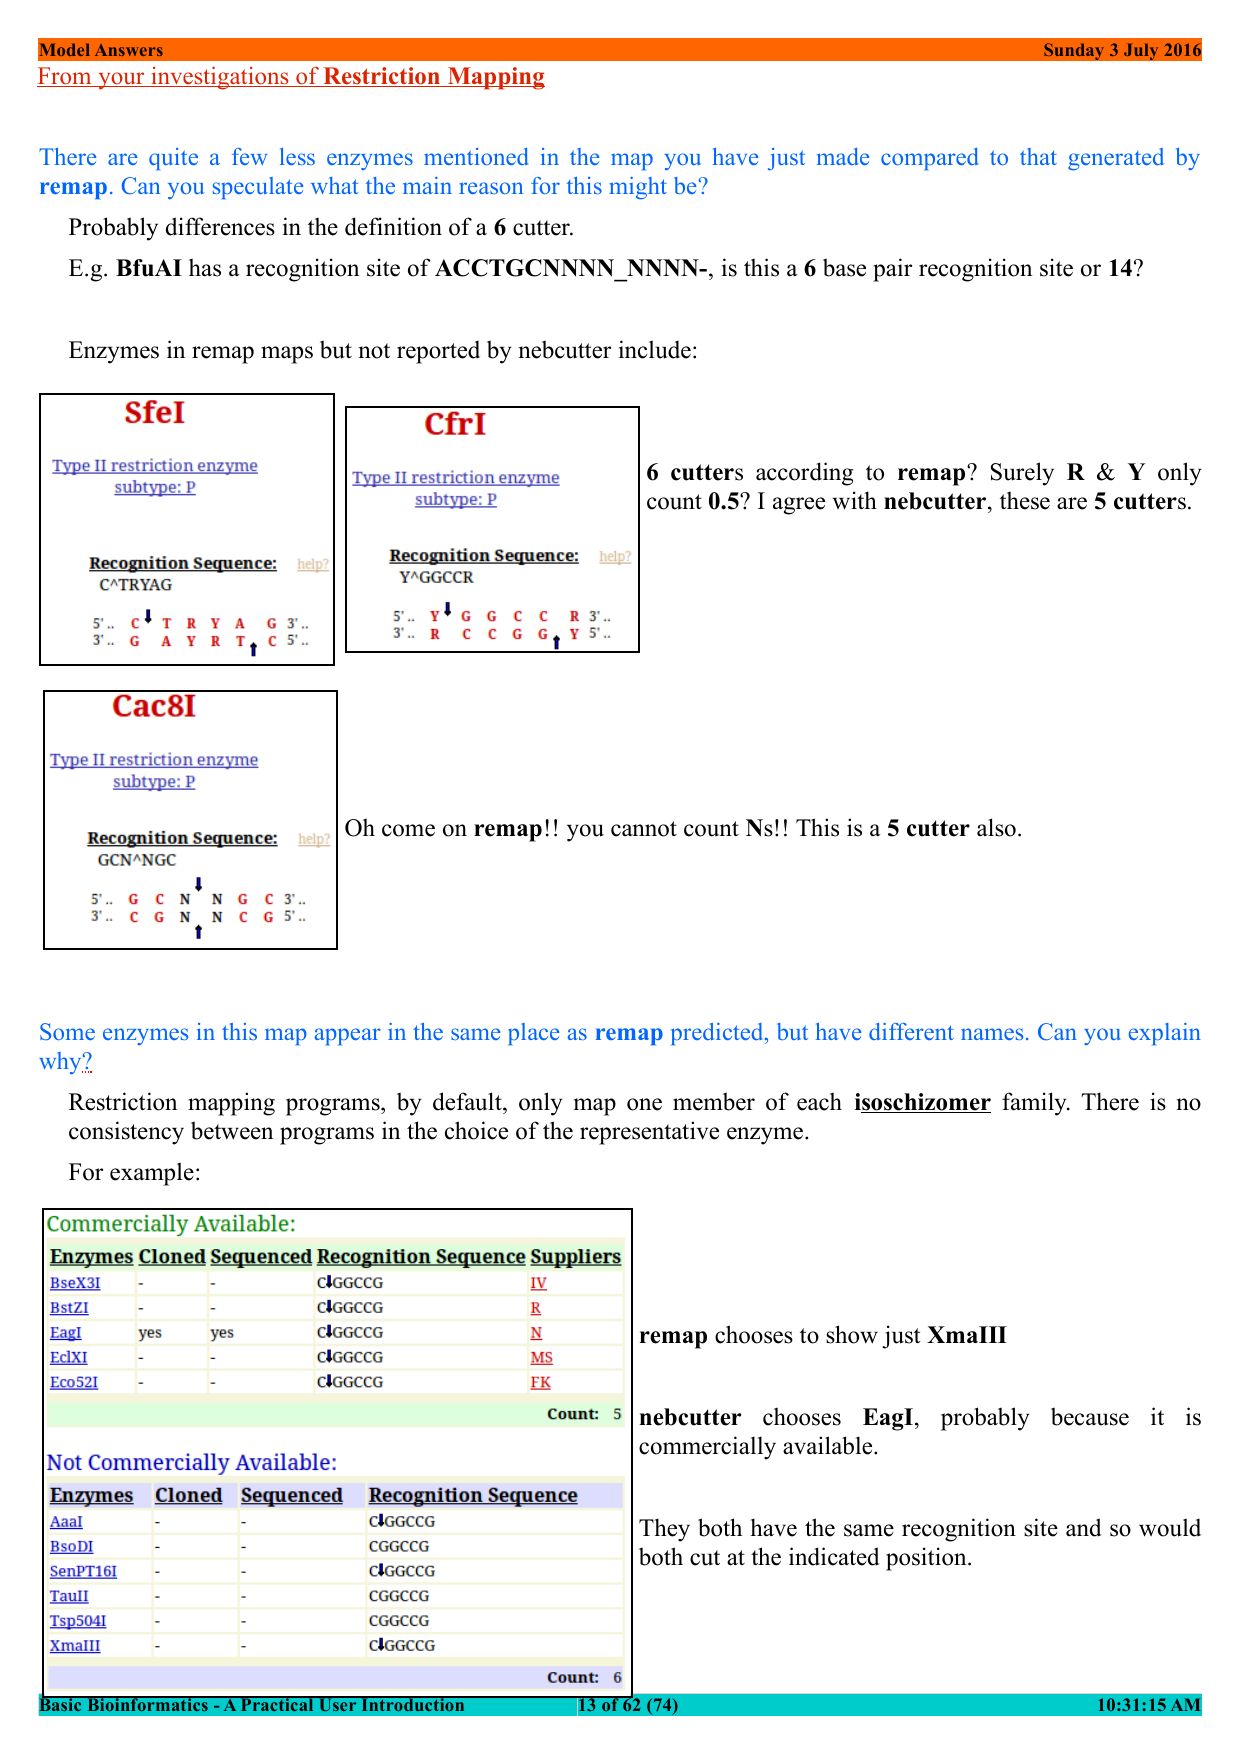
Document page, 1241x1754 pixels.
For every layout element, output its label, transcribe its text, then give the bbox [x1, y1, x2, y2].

text nebcutter chooses EagI, probably because it is commercially available. [633, 1402, 1202, 1460]
text For example: [68, 1157, 1202, 1186]
text E.g. BfuAI has a recognition site of ACCTGCNNNN_NNNN-, is this a 6 base pair recognition site or 14? [68, 253, 1202, 282]
text 6 cutters according to remap? Surely R & Y only count 0.5? I agree with nebcutter, these are 5 cutters. [640, 457, 1202, 515]
picture [44, 1210, 631, 1696]
text They both have the same recognition site and so would both cut at the indicated position. [633, 1512, 1202, 1571]
picture [41, 395, 333, 664]
text remap chooses to show just XmaIII [633, 1320, 1202, 1349]
text There are quite a few less enzymes mentioned in the map you have just made compared to that generated by remap. Can you speculate what the main reason for this might be? [38, 142, 1202, 200]
text Oh come on remap!! you cannot count Ns!! This is a 5 cutter also. [338, 813, 1202, 842]
text Restriction mapping programs, by default, only map one member of each isoschizomer family. There is no consistency between programs in the choice of the representative enzyme. [68, 1087, 1202, 1145]
picture [347, 408, 638, 651]
text Enzymes in remap maps but not reported by nebcutter include: [68, 334, 1202, 364]
text Some enzymes in this map appear in the same place as remap predicted, but have different names. Can you explain why? [38, 1017, 1202, 1075]
text Probably differences in the definition of a 6 cutter. [68, 212, 1202, 241]
text From your investigations of Restriction Mapping [37, 61, 1202, 89]
picture [45, 692, 336, 948]
